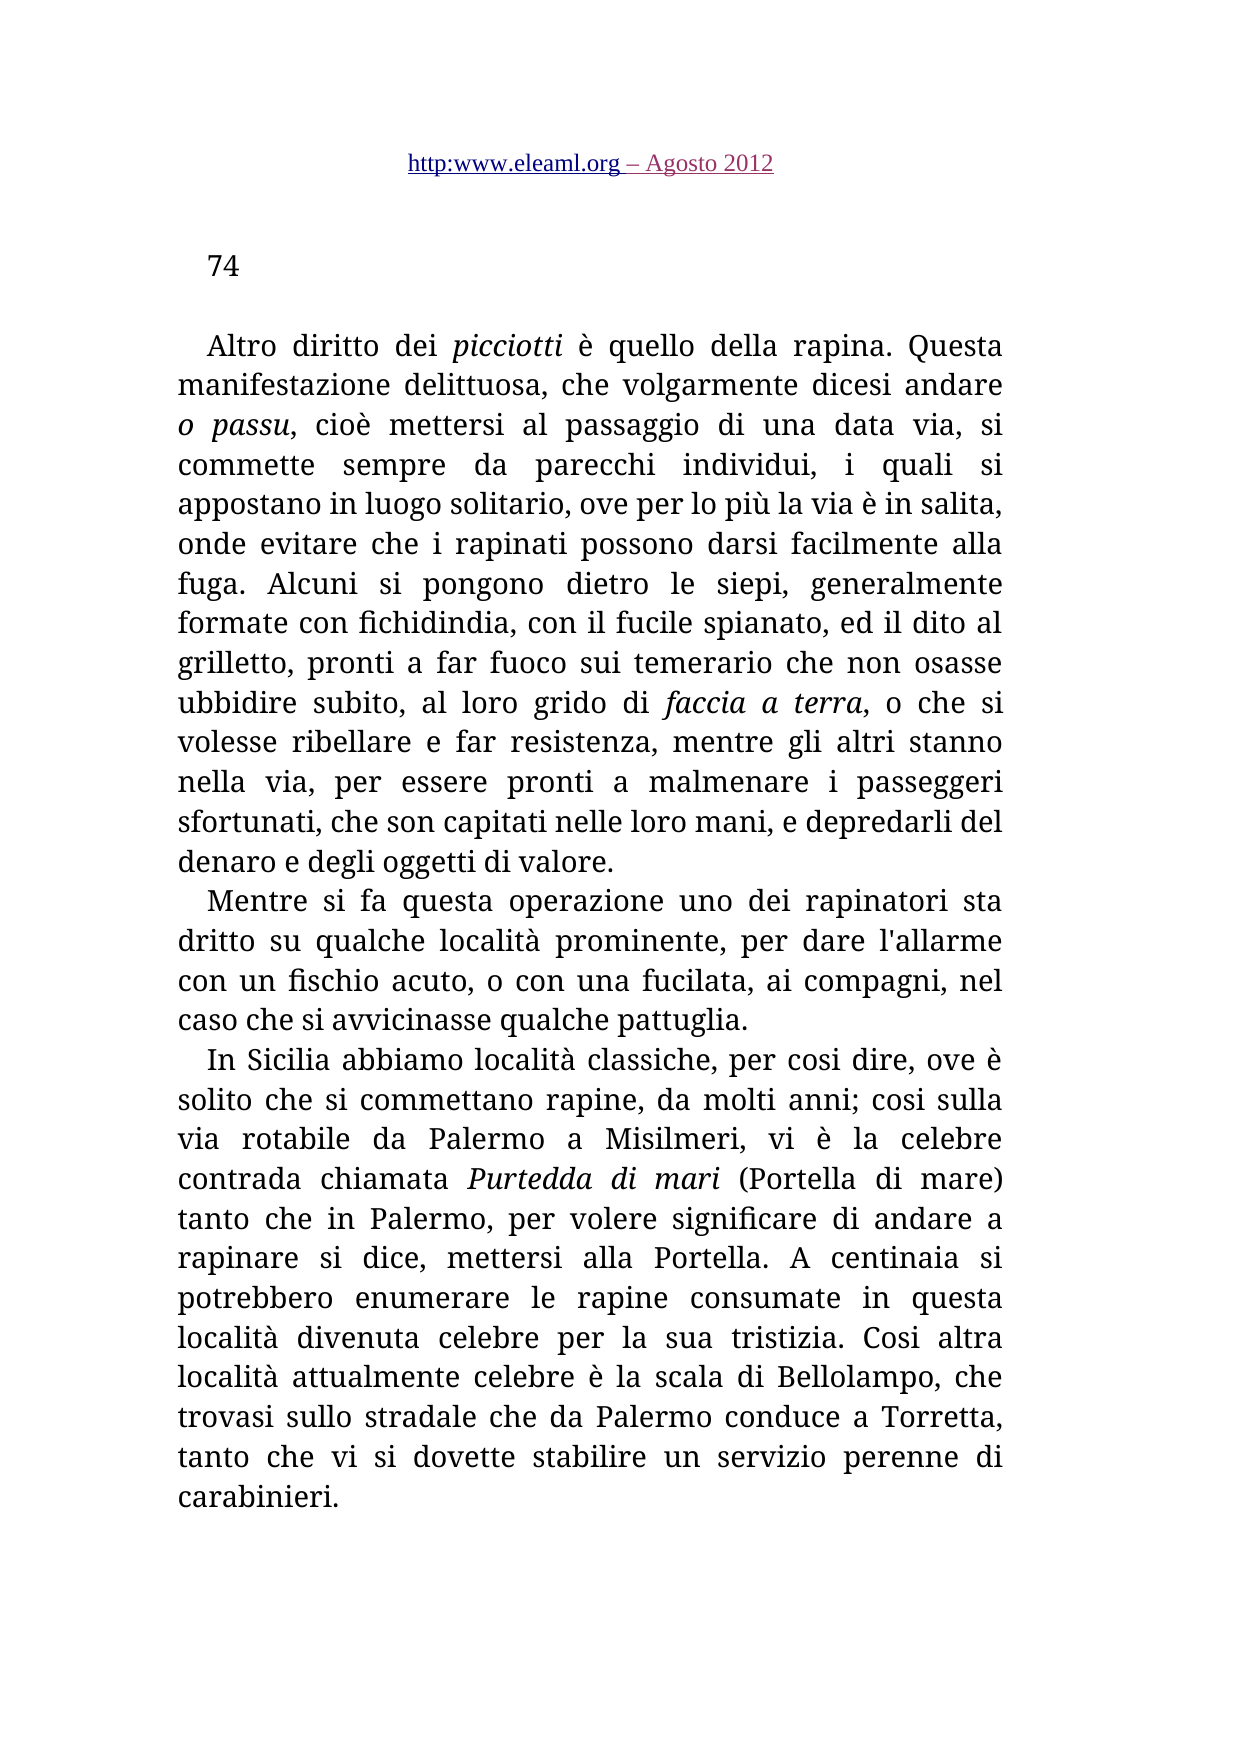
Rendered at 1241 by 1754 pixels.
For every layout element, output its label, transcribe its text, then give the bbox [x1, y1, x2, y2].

text In Sicilia abbiamo località classiche, per cosi dire, ove è solito che si commettano rapine, da molti anni; cosi sulla via rotabile da Palermo a Misilmeri, vi è la celebre contrada chiamata Purtedda di mari (Portella di mare) tanto che in Palermo, per volere significare di andare a rapinare si dice, mettersi alla Portella. A centinaia si potrebbero enumerare le rapine consumate in questa località divenuta celebre per la sua tristizia. Cosi altra località attualmente celebre è la scala di Bellolampo, che trovasi sullo stradale che da Palermo conduce a Torretta, tanto che vi si dovette stabilire un servizio perenne di carabinieri. [177, 1039, 1004, 1516]
text Mentre si fa questa operazione uno dei rapinatori sta dritto su qualche località prominente, per dare l'allarme con un fischio acuto, o con una fucilata, ai compagni, nel caso che si avvicinasse qualche pattuglia. [177, 881, 1004, 1039]
text 74 [177, 246, 1004, 285]
text Altro diritto dei picciotti è quello della rapina. Questa manifestazione delittuosa, che volgarmente dicesi andare o passu, cioè mettersi al passaggio di una data via, si commette sempre da parecchi individui, i quali si appostano in luogo solitario, ove per lo più la via è in salita, onde evitare che i rapinati possono darsi facilmente alla fuga. Alcuni si pongono dietro le siepi, generalmente formate con fichidindia, con il fucile spianato, ed il dito al grilletto, pronti a far fuoco sui temerario che non osasse ubbidire subito, al loro grido di faccia a terra, o che si volesse ribellare e far resistenza, mentre gli altri stanno nella via, per essere pronti a malmenare i passeggeri sfortunati, che son capitati nelle loro mani, e depredarli del denaro e degli oggetti di valore. [177, 325, 1004, 881]
